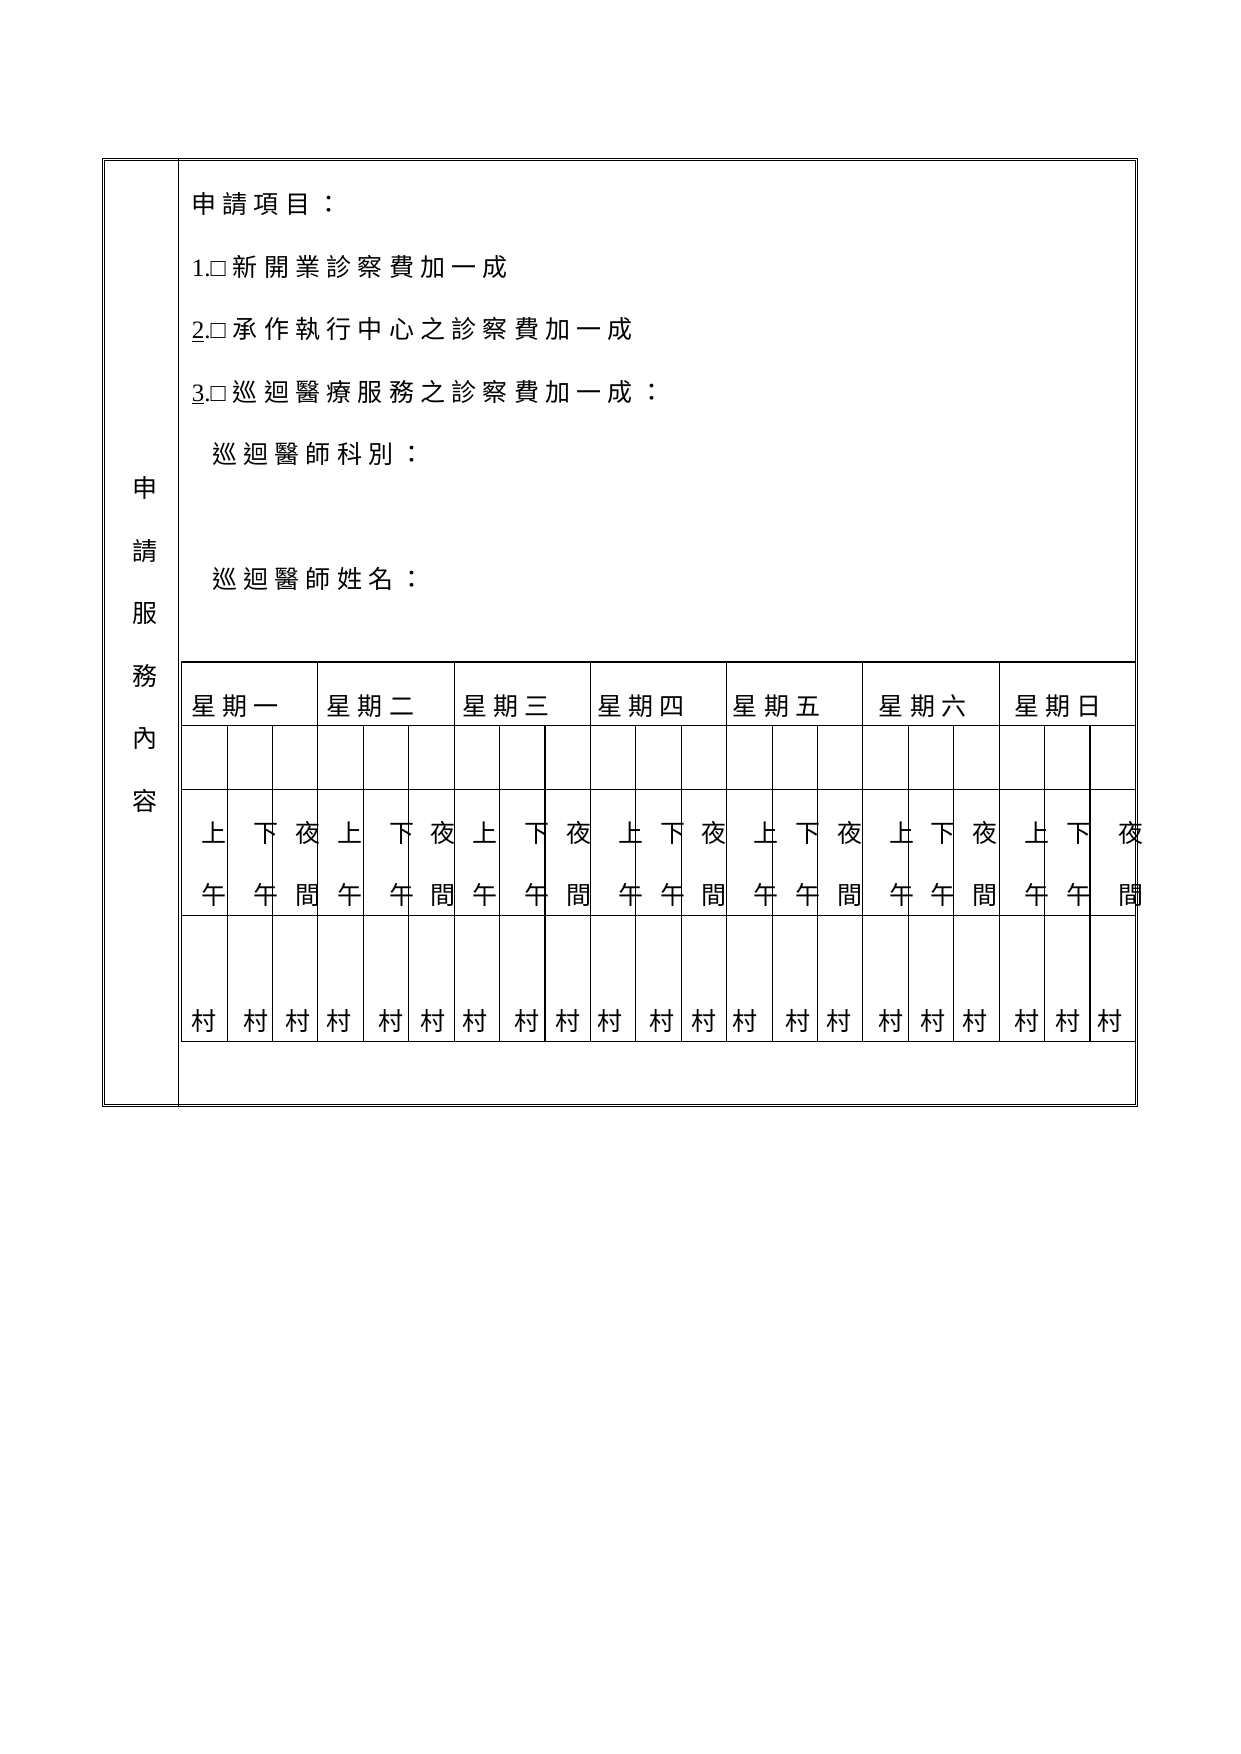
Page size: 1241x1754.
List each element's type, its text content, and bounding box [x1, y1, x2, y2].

table_cell 上午 [863, 790, 908, 914]
table_header 星期一 [182, 663, 317, 725]
table_cell 下午 [909, 790, 953, 914]
table_cell 村 [273, 916, 317, 1041]
table_cell [591, 726, 635, 788]
table_cell 村 [318, 916, 363, 1041]
table_cell 上午 [318, 790, 363, 914]
table_cell 下午 [636, 790, 681, 914]
table_cell 下午 [364, 790, 408, 914]
table_cell [682, 726, 726, 788]
table_cell 村 [546, 916, 590, 1041]
table_cell 村 [409, 916, 454, 1041]
table_cell 村 [591, 916, 635, 1041]
table_cell 村 [500, 916, 544, 1041]
table_cell [500, 726, 544, 788]
table_cell [182, 726, 227, 788]
table_header 星期四 [591, 663, 726, 725]
table_cell 上午 [591, 790, 635, 914]
table_cell 上午 [727, 790, 772, 914]
table_cell 上午 [455, 790, 499, 914]
table_cell 村 [863, 916, 908, 1041]
table_cell 夜間 [1091, 790, 1135, 914]
table_cell [863, 726, 908, 788]
table_cell 村 [773, 916, 817, 1041]
table_cell 下午 [773, 790, 817, 914]
table_header 星期二 [318, 663, 454, 725]
table_cell [546, 726, 590, 788]
table_cell [409, 726, 454, 788]
table_cell 村 [1045, 916, 1089, 1041]
table_cell 村 [455, 916, 499, 1041]
table_cell [636, 726, 681, 788]
table_cell 下午 [500, 790, 544, 914]
table_cell 上午 [1000, 790, 1044, 914]
table_cell [364, 726, 408, 788]
table_cell 村 [1000, 916, 1044, 1041]
table_cell 村 [954, 916, 999, 1041]
table_cell 下午 [228, 790, 272, 914]
table_cell 申請項目： 1.□新開業診察費加一成 2.□承作執行中心之診察費加一成 3.□巡迴醫療服務之診察費加一成： 巡迴醫師科別： 巡迴醫師姓名： [179, 161, 1135, 1104]
table_cell 夜間 [409, 790, 454, 914]
table_cell 夜間 [273, 790, 317, 914]
table_cell 村 [727, 916, 772, 1041]
table_cell [773, 726, 817, 788]
table_cell [954, 726, 999, 788]
table_cell 上午 [182, 790, 227, 914]
table_cell [1000, 726, 1044, 788]
table_cell [228, 726, 272, 788]
table_cell 下午 [1045, 790, 1089, 914]
table_cell [273, 726, 317, 788]
table_cell 村 [228, 916, 272, 1041]
table_cell [727, 726, 772, 788]
table_header 星期五 [727, 663, 862, 725]
table_cell [818, 726, 862, 788]
table_cell 夜間 [954, 790, 999, 914]
table_header 星期三 [455, 663, 590, 725]
table_cell 夜間 [682, 790, 726, 914]
table_cell 申請服務內容 [105, 161, 178, 1104]
table_cell 村 [1091, 916, 1135, 1041]
table_cell [909, 726, 953, 788]
table_cell 村 [636, 916, 681, 1041]
table_cell 村 [682, 916, 726, 1041]
table_cell 夜間 [546, 790, 590, 914]
table_cell [1045, 726, 1089, 788]
table_header 星期日 [1000, 663, 1135, 725]
table_cell 村 [182, 916, 227, 1041]
table_cell 村 [818, 916, 862, 1041]
table_cell 夜間 [818, 790, 862, 914]
table_cell [318, 726, 363, 788]
table_cell 村 [909, 916, 953, 1041]
table_cell [1091, 726, 1135, 788]
table_cell 村 [364, 916, 408, 1041]
table_header 星期六 [863, 663, 999, 725]
table_cell [455, 726, 499, 788]
